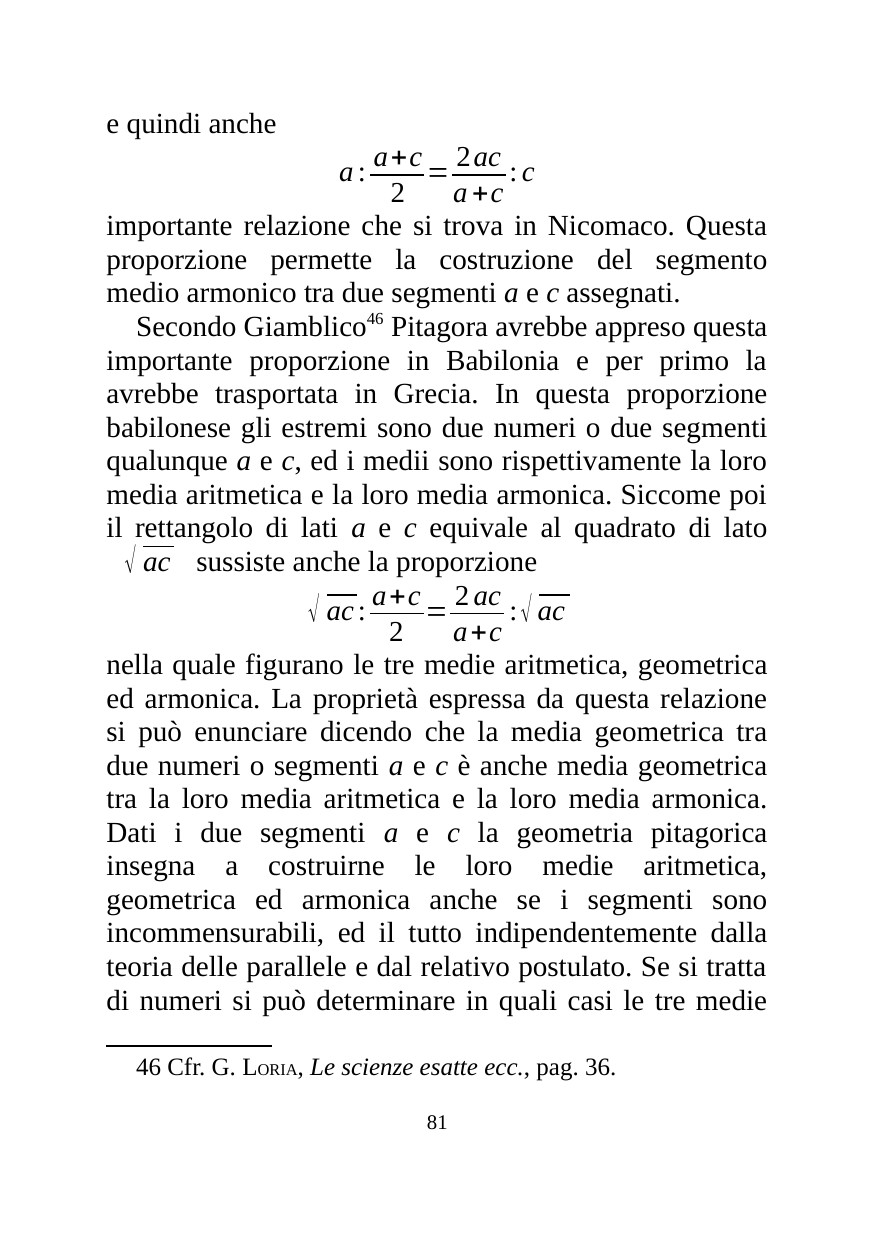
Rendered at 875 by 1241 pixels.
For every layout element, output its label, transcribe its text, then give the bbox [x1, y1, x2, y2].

text e quindi anche [106, 106, 768, 140]
text Cfr. G. Loria, Le scienze esatte ecc., pag. 36. [106, 1052, 768, 1080]
text importante relazione che si trova in Nicomaco. Questa proporzione permette la costruzione del segmento medio armonico tra due segmenti a e c assegnati. [106, 208, 768, 309]
text Secondo Giamblico Pitagora avrebbe appreso questa importante proporzione in Babilonia e per primo la avrebbe trasportata in Grecia. In questa proporzione babilonese gli estremi sono due numeri o due segmenti qualunque a e c, ed i medii sono rispettivamente la loro media aritmetica e la loro media armonica. Siccome poi il rettangolo di lati a e c equivale al quadrato di lato sussiste anche la proporzione [106, 309, 768, 578]
text nella quale figurano le tre medie aritmetica, geometrica ed armonica. La proprietà espressa da questa relazione si può enunciare dicendo che la media geometrica tra due numeri o segmenti a e c è anche media geometrica tra la loro media aritmetica e la loro media armonica. Dati i due segmenti a e c la geometria pitagorica insegna a costruirne le loro medie aritmetica, geometrica ed armonica anche se i segmenti sono incommensurabili, ed il tutto indipendentemente dalla teoria delle parallele e dal relativo postulato. Se si tratta di numeri si può determinare in quali casi le tre medie [106, 647, 768, 1016]
